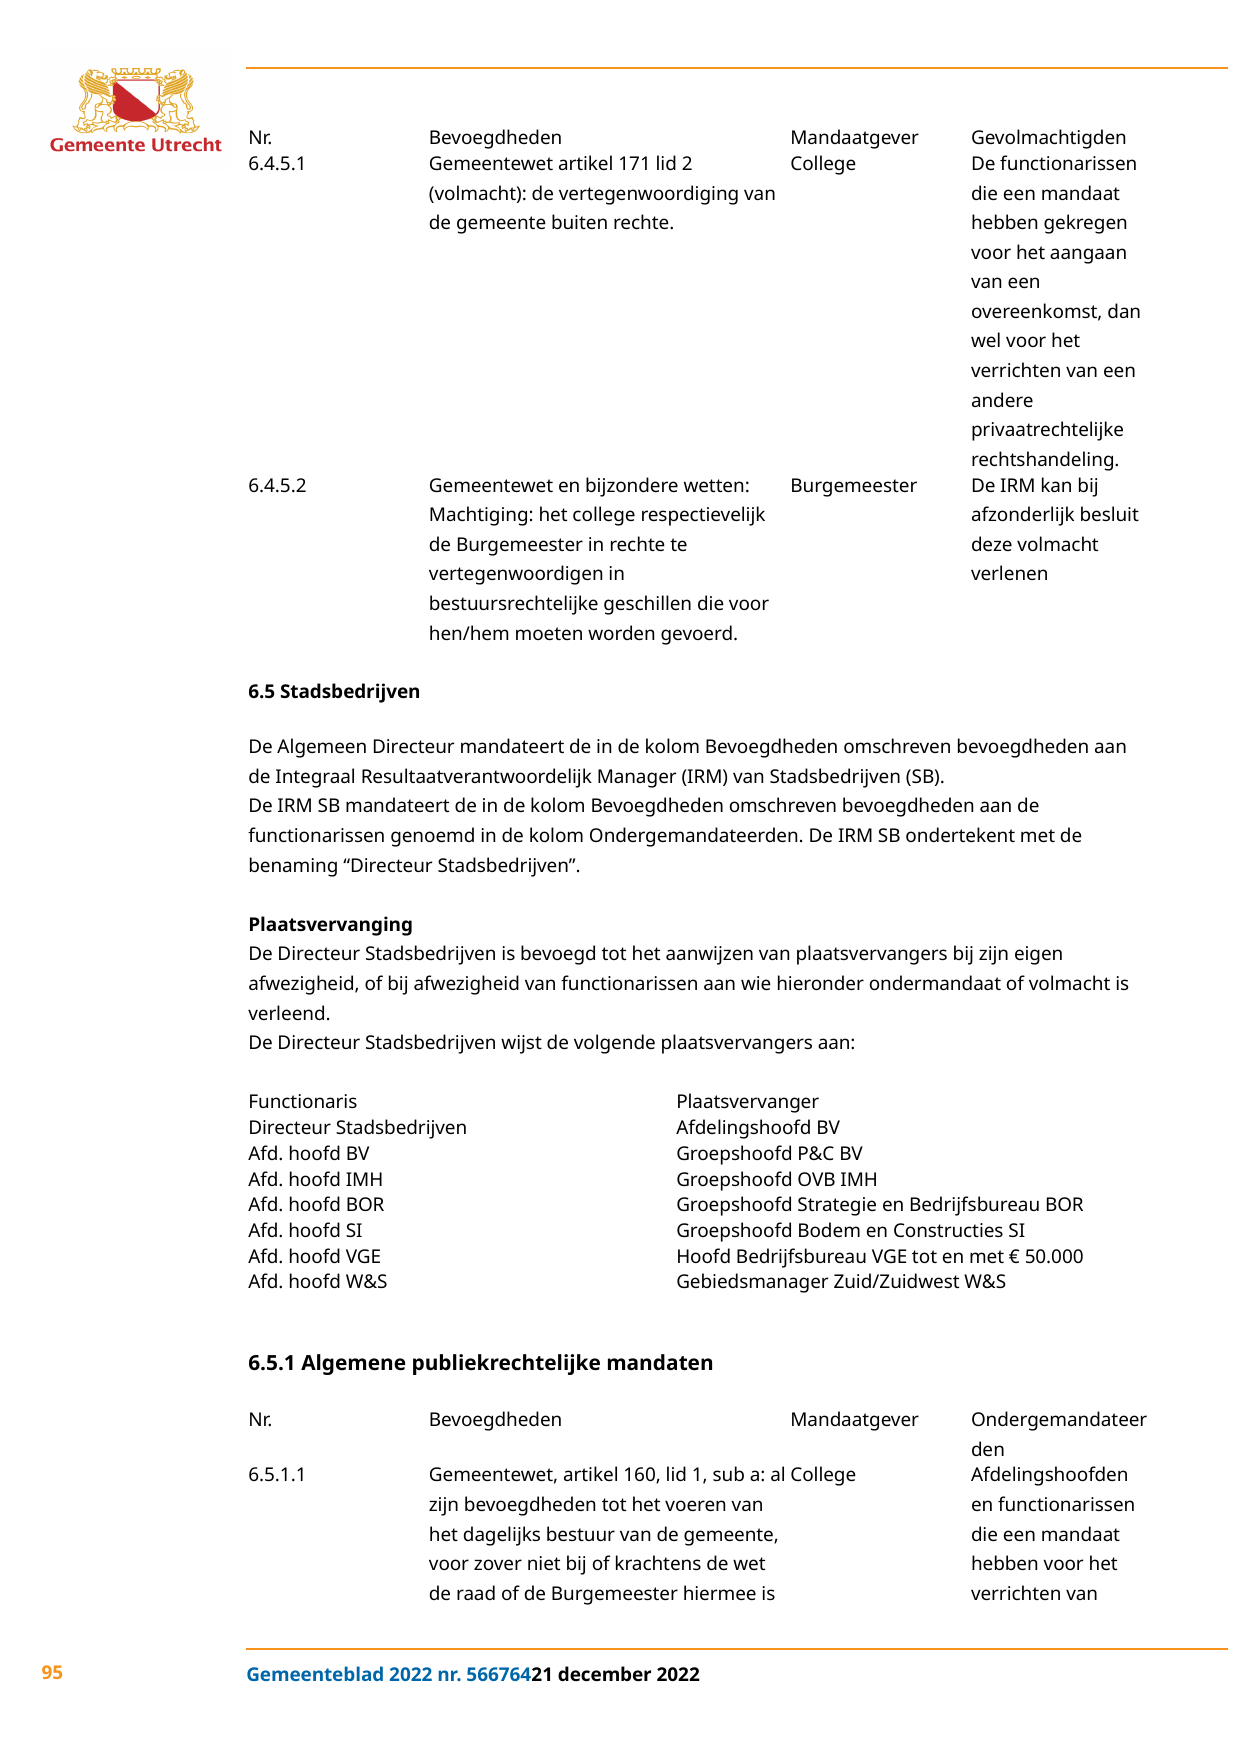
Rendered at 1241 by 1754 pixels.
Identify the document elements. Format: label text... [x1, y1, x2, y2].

table_cell College [790, 150, 971, 472]
text De IRM SB mandateert de in de kolom Bevoegdheden omschreven bevoegdheden aan de functionarissen genoemd in de kolom Ondergemandateerden. De IRM SB ondertekent met de benaming “Directeur Stadsbedrijven”. [248, 793, 1152, 878]
table_header Ondergemandateerden [971, 1406, 1152, 1462]
table_header Nr. [248, 125, 429, 150]
text De Algemeen Directeur mandateert de in de kolom Bevoegdheden omschreven bevoegdheden aan de Integraal Resultaatverantwoordelijk Manager (IRM) van Stadsbedrijven (SB). [248, 733, 1152, 789]
table_cell 6.4.5.2 [248, 472, 429, 645]
table_cell Afd. hoofd W&S [248, 1269, 676, 1294]
text De Directeur Stadsbedrijven is bevoegd tot het aanwijzen van plaatsvervangers bij zijn eigen afwezigheid, of bij afwezigheid van functionarissen aan wie hieronder ondermandaat of volmacht is verleend. [248, 941, 1152, 1026]
table_cell Gemeentewet, artikel 160, lid 1, sub a: al zijn bevoegdheden tot het voeren van het dagelijks bestuur van de gemeente, voor zover niet bij of krachtens de wet de raad of de Burgemeester hiermee is [429, 1462, 790, 1606]
table_cell Afd. hoofd VGE [248, 1243, 676, 1269]
table_cell De functionarissen die een mandaat hebben gekregen voor het aangaan van een overeenkomst, dan wel voor het verrichten van een andere privaatrechtelijke rechtshandeling. [971, 150, 1152, 472]
table_header Nr. [248, 1406, 429, 1462]
table_header Bevoegdheden [429, 1406, 790, 1462]
table_cell Burgemeester [790, 472, 971, 645]
table_cell College [790, 1462, 971, 1606]
table_cell Gemeentewet en bijzondere wetten: Machtiging: het college respectievelijk de Burgemeester in rechte te vertegenwoordigen in bestuursrechtelijke geschillen die voor hen/hem moeten worden gevoerd. [429, 472, 790, 645]
table_cell Groepshoofd Bodem en Constructies SI [676, 1217, 1152, 1243]
table_cell Groepshoofd P&C BV [676, 1140, 1152, 1166]
table_cell De IRM kan bij afzonderlijk besluit deze volmacht verlenen [971, 472, 1152, 645]
table_header Functionaris [248, 1089, 676, 1114]
table_header Gevolmachtigden [971, 125, 1152, 150]
text Plaatsvervanging [248, 911, 1152, 937]
table_header Mandaatgever [790, 1406, 971, 1462]
table_cell 6.5.1.1 [248, 1462, 429, 1606]
table_cell Afd. hoofd SI [248, 1217, 676, 1243]
table_cell Afd. hoofd IMH [248, 1166, 676, 1192]
table_cell Afdelingshoofd BV [676, 1114, 1152, 1140]
table_header Mandaatgever [790, 125, 971, 150]
table_cell Afdelingshoofden en functionarissen die een mandaat hebben voor het verrichten van [971, 1462, 1152, 1606]
table_cell Groepshoofd Strategie en Bedrijfsbureau BOR [676, 1192, 1152, 1217]
text De Directeur Stadsbedrijven wijst de volgende plaatsvervangers aan: [248, 1029, 1152, 1055]
text 6.5.1 Algemene publiekrechtelijke mandaten [248, 1348, 1152, 1377]
table_cell 6.4.5.1 [248, 150, 429, 472]
table_cell Afd. hoofd BOR [248, 1192, 676, 1217]
table_cell Gebiedsmanager Zuid/Zuidwest W&S [676, 1269, 1152, 1294]
picture [41, 47, 231, 172]
table_cell Groepshoofd OVB IMH [676, 1166, 1152, 1192]
table_header Plaatsvervanger [676, 1089, 1152, 1114]
table_cell Hoofd Bedrijfsbureau VGE tot en met € 50.000 [676, 1243, 1152, 1269]
table_cell Afd. hoofd BV [248, 1140, 676, 1166]
table_header Bevoegdheden [429, 125, 790, 150]
table_cell Gemeentewet artikel 171 lid 2 (volmacht): de vertegenwoordiging van de gemeente buiten rechte. [429, 150, 790, 472]
table_cell Directeur Stadsbedrijven [248, 1114, 676, 1140]
text 6.5 Stadsbedrijven [248, 678, 1152, 704]
